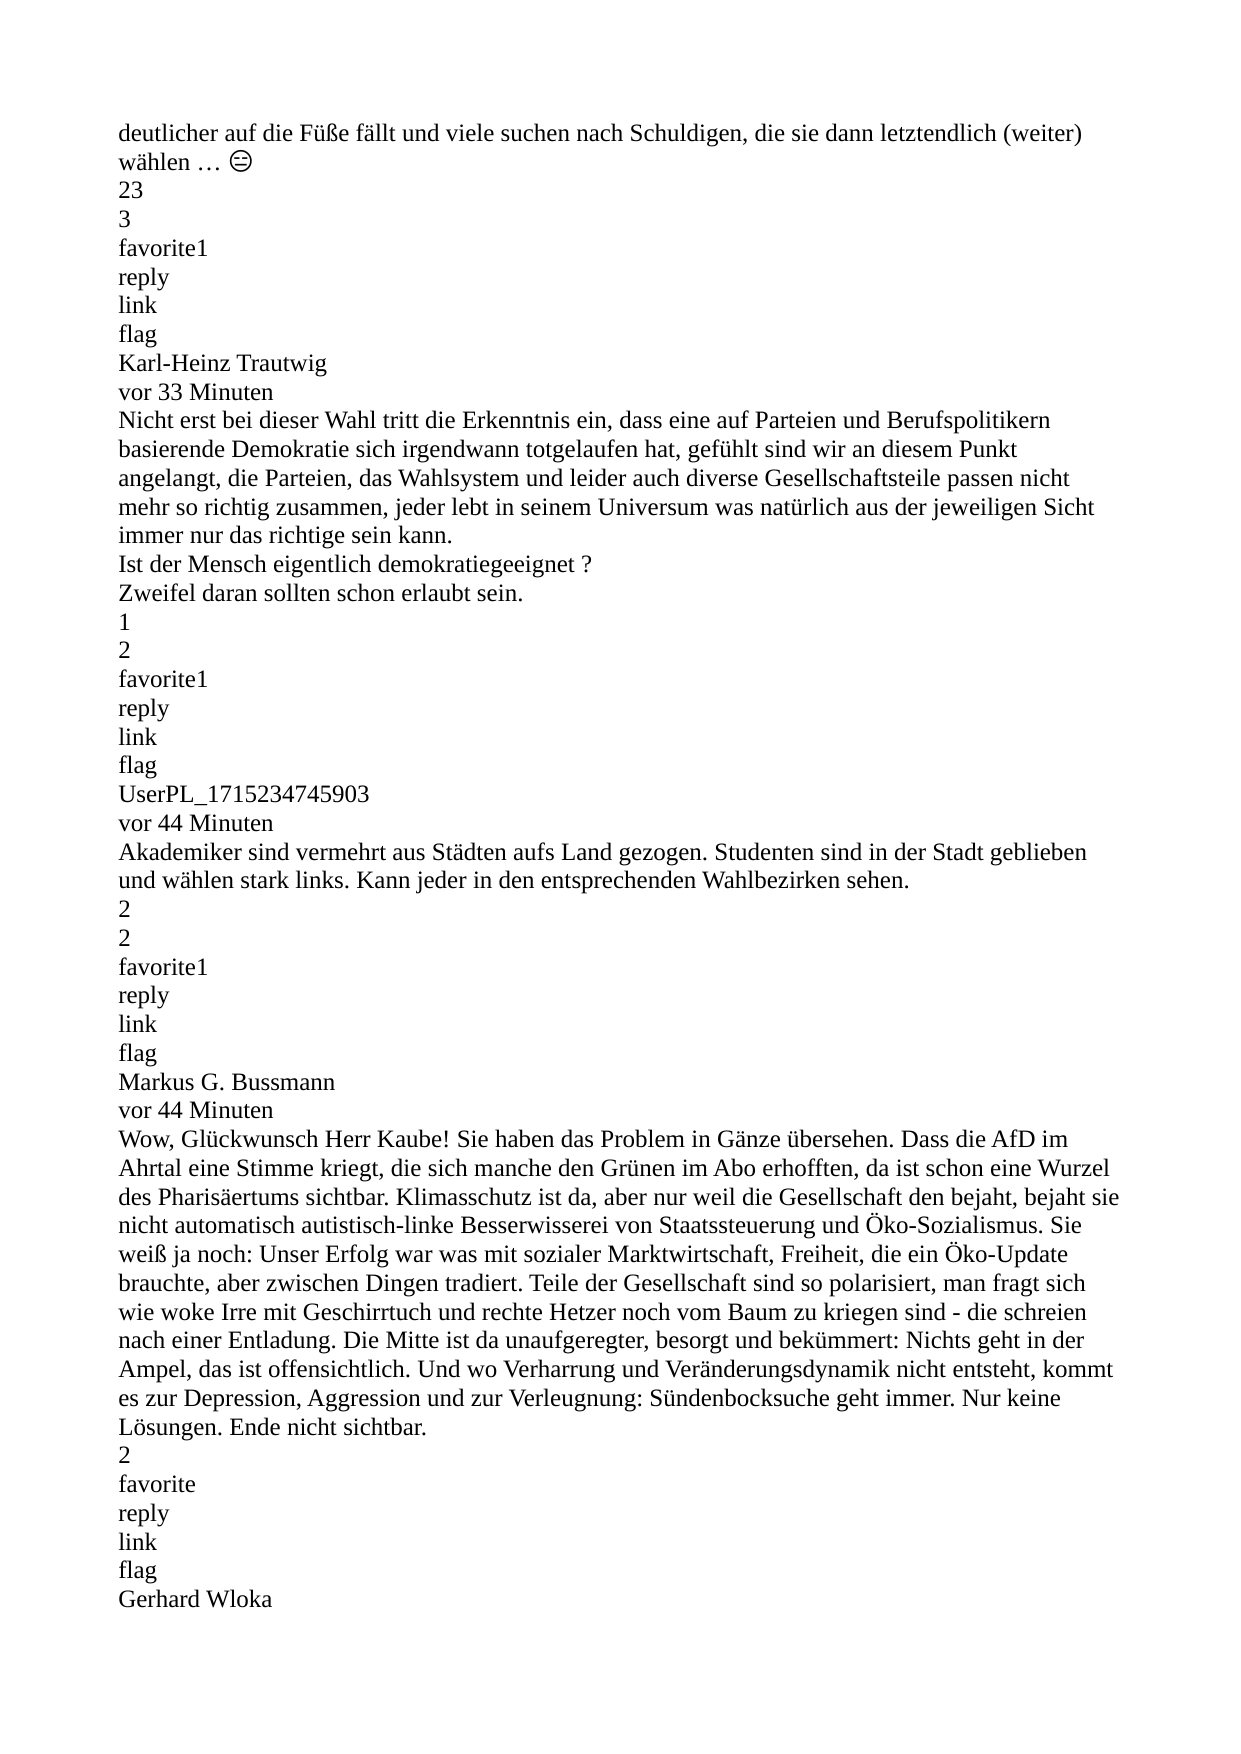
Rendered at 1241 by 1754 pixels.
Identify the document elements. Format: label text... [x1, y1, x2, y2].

text reply [118, 693, 1122, 722]
text 23 [118, 176, 1122, 204]
text vor 44 Minuten [118, 1096, 1122, 1124]
text reply [118, 981, 1122, 1009]
text 1 [118, 607, 1122, 636]
text UserPL_1715234745903 [118, 779, 1122, 808]
text 2 [118, 923, 1122, 952]
text Karl-Heinz Trautwig [118, 348, 1122, 377]
text link [118, 1527, 1122, 1556]
text flag [118, 319, 1122, 348]
text link [118, 291, 1122, 319]
text 2 [118, 636, 1122, 664]
text 2 [118, 1441, 1122, 1469]
text flag [118, 1038, 1122, 1067]
text reply [118, 1498, 1122, 1527]
text link [118, 1009, 1122, 1038]
text flag [118, 751, 1122, 779]
text Markus G. Bussmann [118, 1067, 1122, 1096]
text Akademiker sind vermehrt aus Städten aufs Land gezogen. Studenten sind in der Stadt geblieben und wählen stark links. Kann jeder in den entsprechenden Wahlbezirken sehen. [118, 837, 1122, 894]
text 3 [118, 204, 1122, 233]
text vor 33 Minuten [118, 377, 1122, 406]
text reply [118, 262, 1122, 291]
text flag [118, 1556, 1122, 1584]
text vor 44 Minuten [118, 808, 1122, 837]
text 2 [118, 894, 1122, 923]
text deutlicher auf die Füße fällt und viele suchen nach Schuldigen, die sie dann letztendlich (weiter) wählen … 😑 [118, 118, 1122, 176]
text Wow, Glückwunsch Herr Kaube! Sie haben das Problem in Gänze übersehen. Dass die AfD im Ahrtal eine Stimme kriegt, die sich manche den Grünen im Abo erhofften, da ist schon eine Wurzel des Pharisäertums sichtbar. Klimasschutz ist da, aber nur weil die Gesellschaft den bejaht, bejaht sie nicht automatisch autistisch-linke Besserwisserei von Staatssteuerung und Öko-Sozialismus. Sie weiß ja noch: Unser Erfolg war was mit sozialer Marktwirtschaft, Freiheit, die ein Öko-Update brauchte, aber zwischen Dingen tradiert. Teile der Gesellschaft sind so polarisiert, man fragt sich wie woke Irre mit Geschirrtuch und rechte Hetzer noch vom Baum zu kriegen sind - die schreien nach einer Entladung. Die Mitte ist da unaufgeregter, besorgt und bekümmert: Nichts geht in der Ampel, das ist offensichtlich. Und wo Verharrung und Veränderungsdynamik nicht entsteht, kommt es zur Depression, Aggression und zur Verleugnung: Sündenbocksuche geht immer. Nur keine Lösungen. Ende nicht sichtbar. [118, 1124, 1122, 1441]
text Nicht erst bei dieser Wahl tritt die Erkenntnis ein, dass eine auf Parteien und Berufspolitikern basierende Demokratie sich irgendwann totgelaufen hat, gefühlt sind wir an diesem Punkt angelangt, die Parteien, das Wahlsystem und leider auch diverse Gesellschaftsteile passen nicht mehr so richtig zusammen, jeder lebt in seinem Universum was natürlich aus der jeweiligen Sicht immer nur das richtige sein kann. Ist der Mensch eigentlich demokratiegeeignet ? Zweifel daran sollten schon erlaubt sein. [118, 406, 1122, 607]
text Gerhard Wloka [118, 1584, 1122, 1613]
text favorite1 [118, 664, 1122, 693]
text favorite1 [118, 233, 1122, 262]
text favorite [118, 1469, 1122, 1498]
text favorite1 [118, 952, 1122, 981]
text link [118, 722, 1122, 751]
